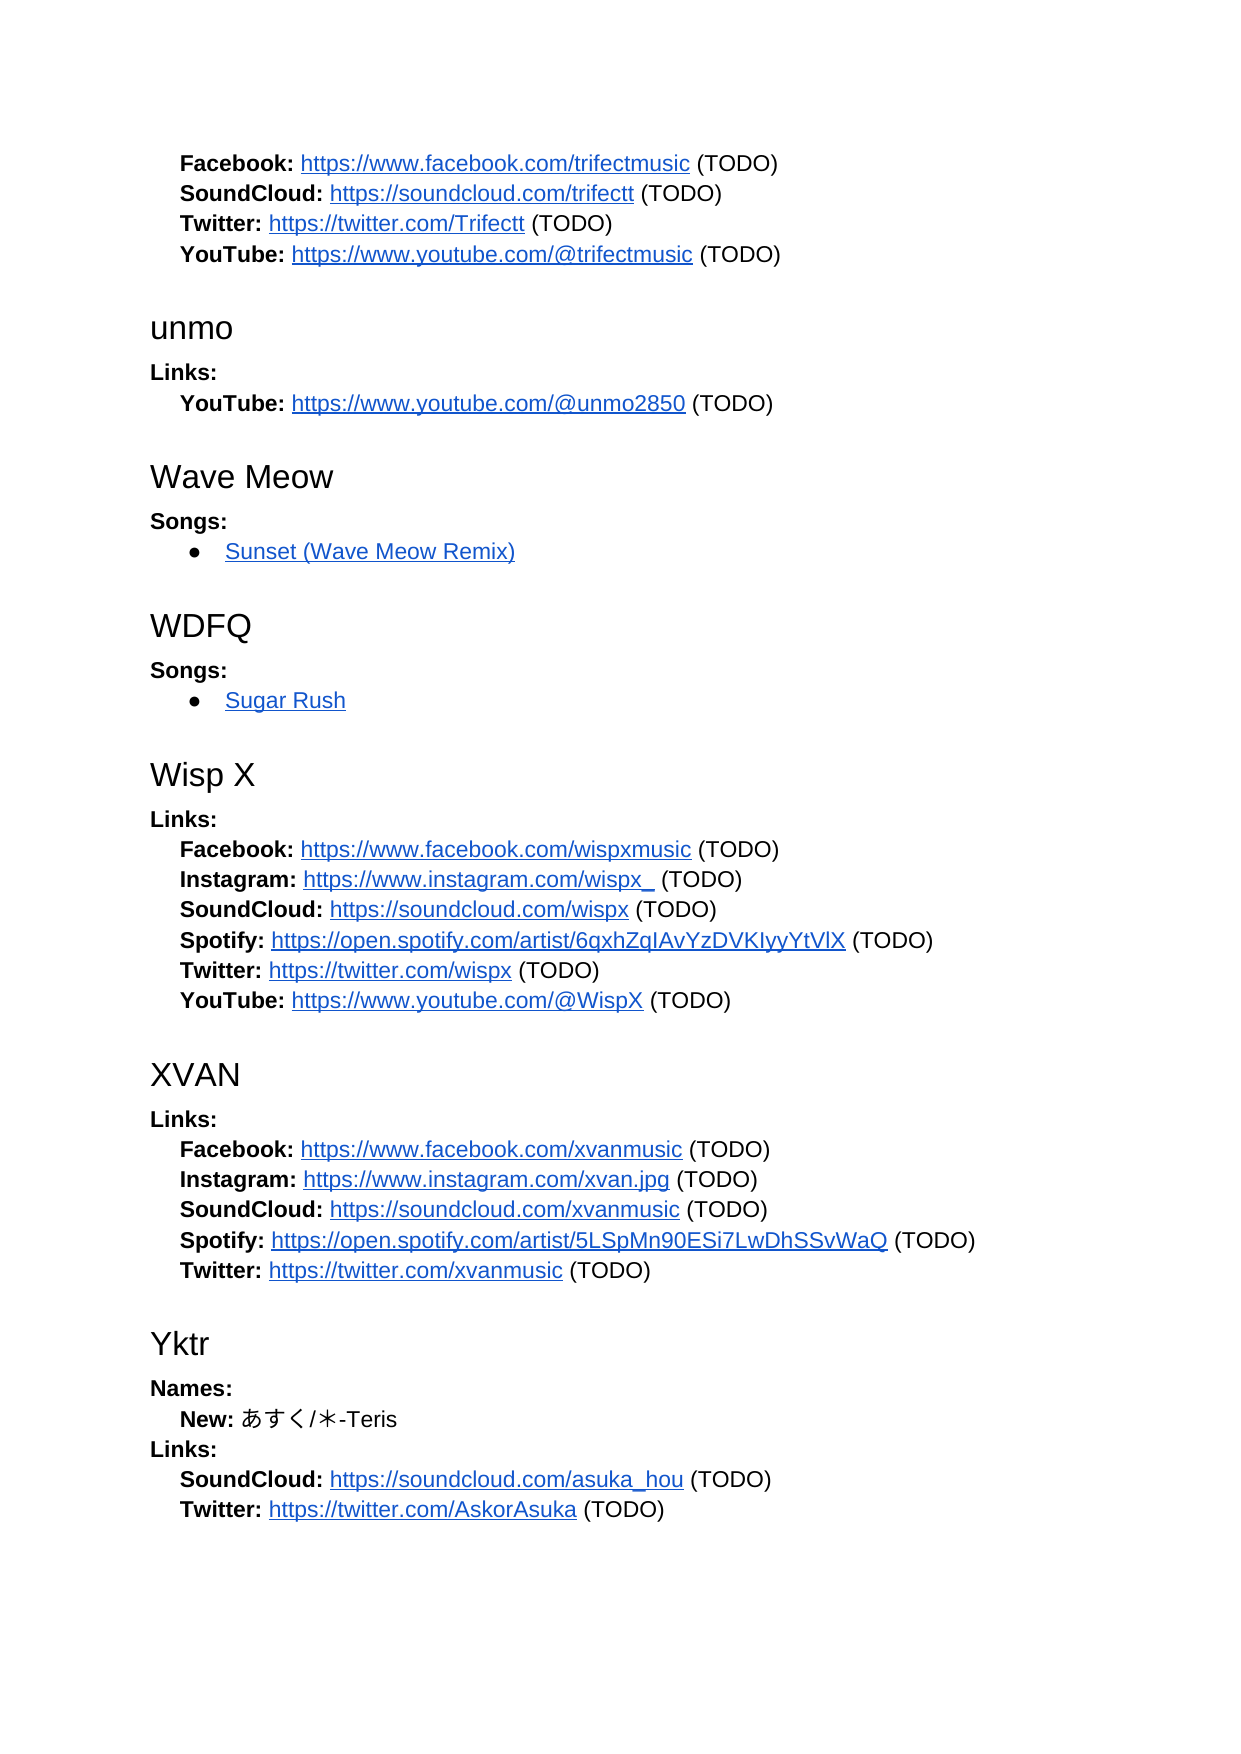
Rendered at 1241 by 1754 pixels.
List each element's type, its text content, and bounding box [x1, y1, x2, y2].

text Links: [150, 359, 1090, 386]
subtitle Yktr [150, 1324, 1090, 1363]
text Songs: [150, 657, 1090, 683]
subtitle Wisp X [150, 755, 1090, 793]
text SoundCloud: https://soundcloud.com/trifectt (TODO) [179, 180, 1090, 207]
text SoundCloud: https://soundcloud.com/wispx (TODO) [179, 896, 1090, 923]
text Twitter: https://twitter.com/Trifectt (TODO) [179, 210, 1090, 237]
text Facebook: https://www.facebook.com/wispxmusic (TODO) [179, 836, 1090, 862]
text YouTube: https://www.youtube.com/@unmo2850 (TODO) [179, 389, 1090, 416]
text Instagram: https://www.instagram.com/wispx_ (TODO) [179, 866, 1090, 893]
list Sugar Rush [187, 687, 1090, 713]
text Links: [150, 1436, 1090, 1462]
list Sunset (Wave Meow Remix) [187, 538, 1090, 565]
subtitle WDFQ [150, 606, 1090, 644]
subtitle Wave Meow [150, 457, 1090, 496]
subtitle XVAN [150, 1055, 1090, 1093]
text New: あすく/＊-Teris [179, 1406, 1090, 1432]
text Facebook: https://www.facebook.com/trifectmusic (TODO) [179, 150, 1090, 176]
text SoundCloud: https://soundcloud.com/xvanmusic (TODO) [179, 1196, 1090, 1223]
text Instagram: https://www.instagram.com/xvan.jpg (TODO) [179, 1166, 1090, 1192]
text YouTube: https://www.youtube.com/@trifectmusic (TODO) [179, 241, 1090, 267]
text Songs: [150, 508, 1090, 534]
text Names: [150, 1375, 1090, 1402]
subtitle unmo [150, 308, 1090, 347]
text Spotify: https://open.spotify.com/artist/6qxhZqIAvYzDVKIyyYtVlX (TODO) [179, 927, 1090, 953]
text Links: [150, 806, 1090, 832]
text Facebook: https://www.facebook.com/xvanmusic (TODO) [179, 1136, 1090, 1162]
text Links: [150, 1106, 1090, 1132]
text Twitter: https://twitter.com/wispx (TODO) [179, 957, 1090, 983]
text SoundCloud: https://soundcloud.com/asuka_hou (TODO) Twitter: https://twitter.com/AskorAsuka (TODO) [179, 1466, 1090, 1523]
text YouTube: https://www.youtube.com/@WispX (TODO) [179, 987, 1090, 1013]
text Spotify: https://open.spotify.com/artist/5LSpMn90ESi7LwDhSSvWaQ (TODO) [179, 1227, 1090, 1253]
text Twitter: https://twitter.com/xvanmusic (TODO) [179, 1257, 1090, 1283]
